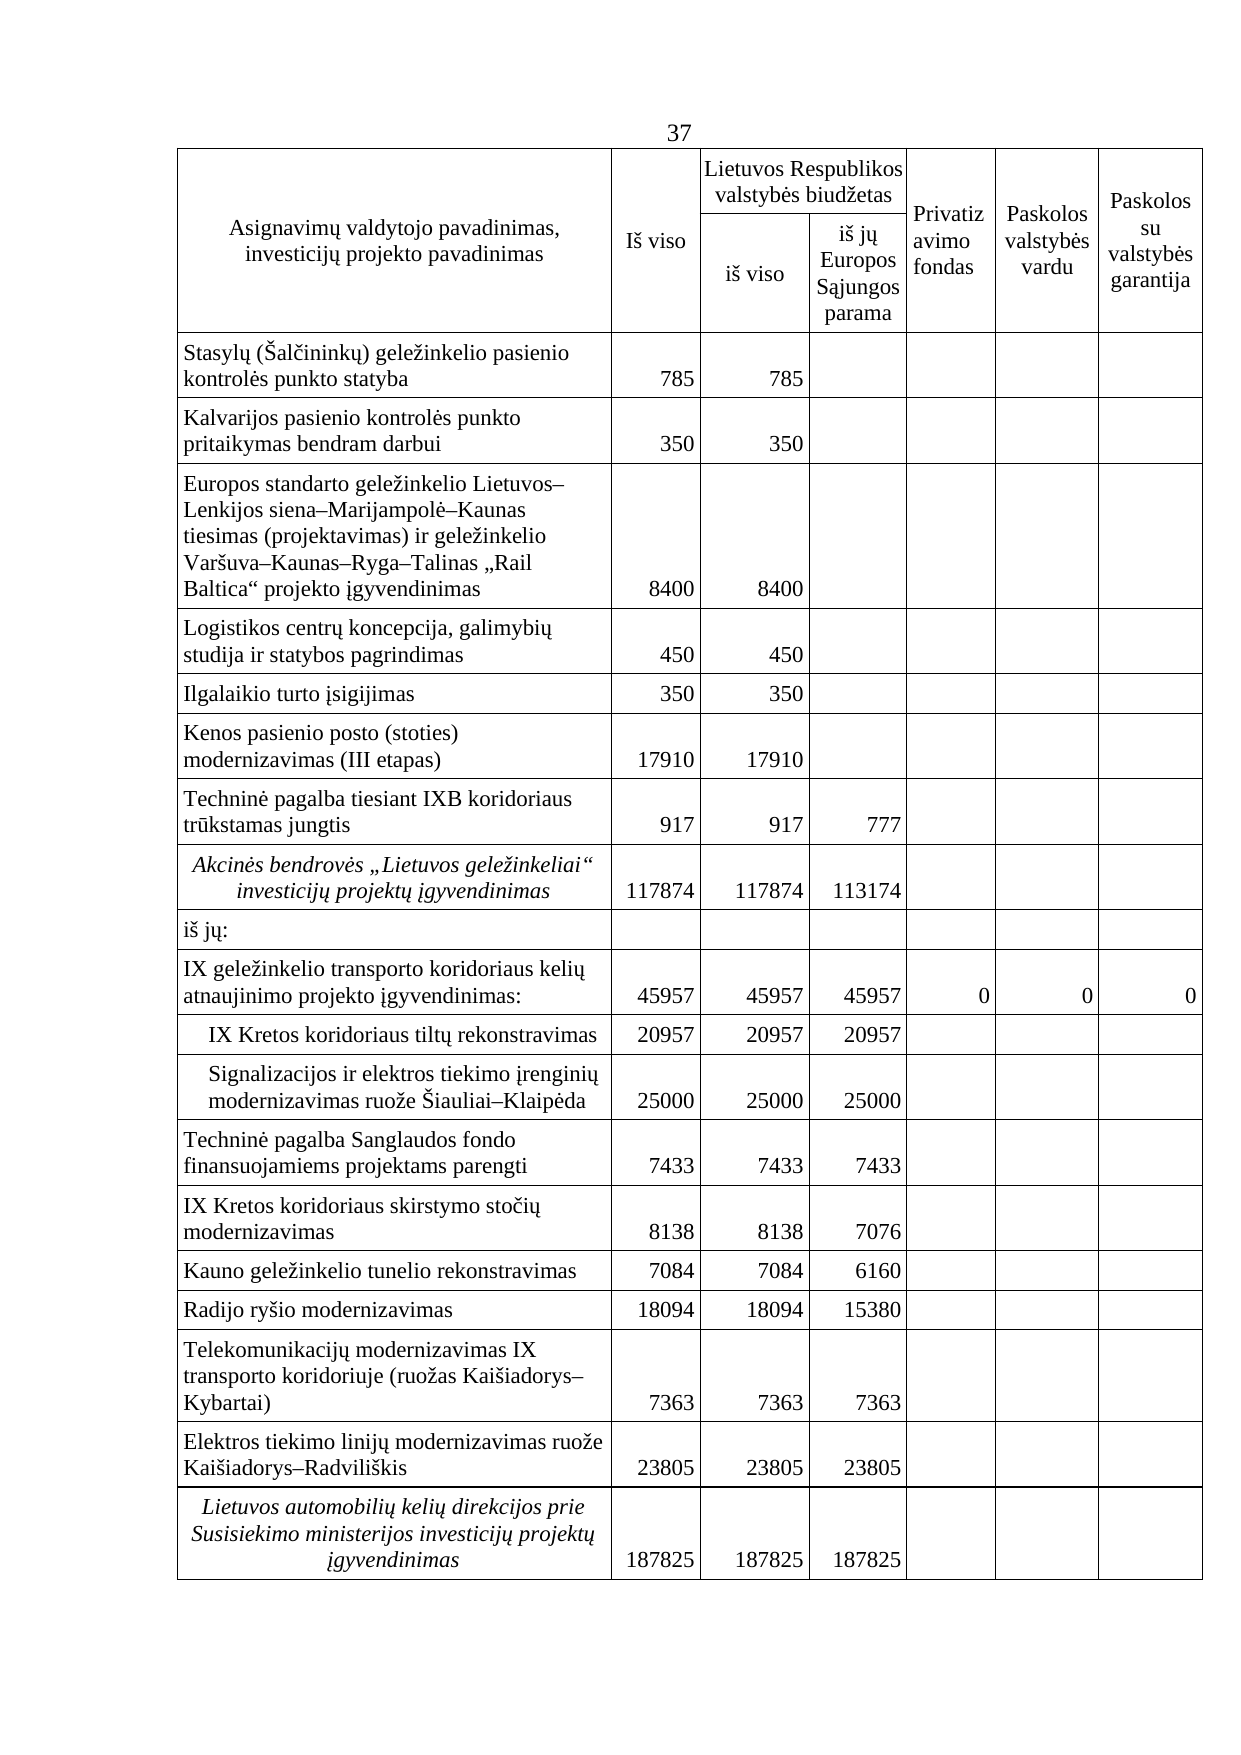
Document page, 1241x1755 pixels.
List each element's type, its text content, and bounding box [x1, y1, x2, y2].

table_cell 7076 [810, 1186, 906, 1250]
table_cell Europos standarto geležinkelio Lietuvos–Lenkijos siena–Marijampolė–Kaunas tiesimas (projektavimas) ir geležinkelio Varšuva–Kaunas–Ryga–Talinas „Rail Baltica“ projekto įgyvendinimas [178, 464, 611, 607]
table_cell 7433 [810, 1120, 906, 1185]
table_cell 350 [701, 398, 809, 463]
table_cell [907, 398, 995, 463]
table_cell 20957 [612, 1015, 700, 1053]
table_cell [907, 845, 995, 909]
table_cell [996, 779, 1098, 844]
table_cell 187825 [701, 1488, 809, 1578]
table_cell [1099, 1330, 1202, 1421]
table_cell 8138 [612, 1186, 700, 1250]
table_cell [701, 910, 809, 948]
table_header Asignavimų valdytojo pavadinimas, investicijų projekto pavadinimas [178, 149, 611, 332]
table_cell 17910 [612, 714, 700, 778]
table_cell Telekomunikacijų modernizavimas IX transporto koridoriuje (ruožas Kaišiadorys–Kybartai) [178, 1330, 611, 1421]
table_cell [996, 398, 1098, 463]
table_cell IX Kretos koridoriaus skirstymo stočių modernizavimas [178, 1186, 611, 1250]
table_cell 117874 [612, 845, 700, 909]
table_cell [907, 1120, 995, 1185]
table_cell [1099, 1055, 1202, 1119]
table_cell [996, 845, 1098, 909]
table_cell 7363 [701, 1330, 809, 1421]
table_cell [996, 1015, 1098, 1053]
table_cell [996, 1055, 1098, 1119]
table_cell [1099, 1186, 1202, 1250]
table_cell 917 [701, 779, 809, 844]
table_cell [996, 609, 1098, 673]
table_cell 8138 [701, 1186, 809, 1250]
table_cell 187825 [612, 1488, 700, 1578]
table_cell [996, 674, 1098, 712]
table_cell 917 [612, 779, 700, 844]
table_cell [1099, 1120, 1202, 1185]
table_cell [1099, 398, 1202, 463]
table_cell 0 [996, 950, 1098, 1014]
table_cell 18094 [612, 1291, 700, 1329]
table_cell [1099, 845, 1202, 909]
table_cell Ilgalaikio turto įsigijimas [178, 674, 611, 712]
table_cell 350 [612, 674, 700, 712]
table_cell 20957 [810, 1015, 906, 1053]
table_cell 23805 [612, 1422, 700, 1486]
table_cell [907, 464, 995, 607]
table_cell 18094 [701, 1291, 809, 1329]
table_cell [907, 1186, 995, 1250]
table_cell [810, 910, 906, 948]
table_cell 350 [701, 674, 809, 712]
table_cell 785 [701, 333, 809, 397]
table_cell [1099, 1422, 1202, 1486]
table_cell 7363 [810, 1330, 906, 1421]
table_cell Kalvarijos pasienio kontrolės punkto pritaikymas bendram darbui [178, 398, 611, 463]
table_cell [1099, 1291, 1202, 1329]
table_cell 113174 [810, 845, 906, 909]
table_cell [907, 1422, 995, 1486]
table_cell [1099, 1251, 1202, 1289]
table_cell [996, 1291, 1098, 1329]
table_cell [907, 1488, 995, 1578]
table_cell [1099, 464, 1202, 607]
table_cell 450 [701, 609, 809, 673]
table_cell [1099, 1488, 1202, 1578]
table_cell 17910 [701, 714, 809, 778]
table_cell 23805 [810, 1422, 906, 1486]
table_cell Signalizacijos ir elektros tiekimo įrenginių modernizavimas ruože Šiauliai–Klaipėda [178, 1055, 611, 1119]
table_cell Techninė pagalba Sanglaudos fondo finansuojamiems projektams parengti [178, 1120, 611, 1185]
table_cell [1099, 1015, 1202, 1053]
table_cell 7084 [612, 1251, 700, 1289]
table_cell [1099, 333, 1202, 397]
table_cell 117874 [701, 845, 809, 909]
table_cell Techninė pagalba tiesiant IXB koridoriaus trūkstamas jungtis [178, 779, 611, 844]
table_cell Kauno geležinkelio tunelio rekonstravimas [178, 1251, 611, 1289]
table_cell 45957 [810, 950, 906, 1014]
table_cell [996, 1186, 1098, 1250]
table_cell iš jų Europos Sąjungos parama [810, 214, 906, 332]
table_cell 0 [907, 950, 995, 1014]
table_cell [907, 1251, 995, 1289]
table_header Privatizavimo fondas [907, 149, 995, 332]
table_cell [810, 714, 906, 778]
table_cell [1099, 609, 1202, 673]
table_header Paskolos valstybės vardu [996, 149, 1098, 332]
table_cell Elektros tiekimo linijų modernizavimas ruože Kaišiadorys–Radviliškis [178, 1422, 611, 1486]
table_cell [810, 464, 906, 607]
table_cell iš viso [701, 214, 809, 332]
table_cell [907, 1055, 995, 1119]
table_cell Radijo ryšio modernizavimas [178, 1291, 611, 1329]
table_header Lietuvos Respublikos valstybės biudžetas [701, 149, 906, 213]
table_cell 785 [612, 333, 700, 397]
table_cell [907, 609, 995, 673]
table_cell 7363 [612, 1330, 700, 1421]
table_cell [907, 333, 995, 397]
table_cell [907, 910, 995, 948]
table_cell Akcinės bendrovės „Lietuvos geležinkeliai“ investicijų projektų įgyvendinimas [178, 845, 611, 909]
table_cell [907, 1330, 995, 1421]
table_cell [907, 1291, 995, 1329]
table_cell [996, 1251, 1098, 1289]
table_cell [1099, 714, 1202, 778]
table_cell 7433 [701, 1120, 809, 1185]
table_cell Stasylų (Šalčininkų) geležinkelio pasienio kontrolės punkto statyba [178, 333, 611, 397]
table_cell [996, 1422, 1098, 1486]
table_cell 23805 [701, 1422, 809, 1486]
table_cell 45957 [701, 950, 809, 1014]
table_cell [996, 910, 1098, 948]
table_cell [907, 674, 995, 712]
table_cell 25000 [810, 1055, 906, 1119]
table_cell [810, 398, 906, 463]
table_cell 450 [612, 609, 700, 673]
table_cell Kenos pasienio posto (stoties) modernizavimas (III etapas) [178, 714, 611, 778]
table_cell [810, 674, 906, 712]
table_cell [810, 333, 906, 397]
table_header Paskolos su valstybės garantija [1099, 149, 1202, 332]
table_cell 8400 [701, 464, 809, 607]
table_cell 25000 [701, 1055, 809, 1119]
table_cell 20957 [701, 1015, 809, 1053]
table_cell [1099, 779, 1202, 844]
table_cell 350 [612, 398, 700, 463]
table_cell [907, 1015, 995, 1053]
table_cell 45957 [612, 950, 700, 1014]
table_cell 25000 [612, 1055, 700, 1119]
table_cell [996, 714, 1098, 778]
table_cell Lietuvos automobilių kelių direkcijos prie Susisiekimo ministerijos investicijų projektų įgyvendinimas [178, 1488, 611, 1578]
table_cell IX Kretos koridoriaus tiltų rekonstravimas [178, 1015, 611, 1053]
table_cell [996, 333, 1098, 397]
table_cell [907, 714, 995, 778]
table_cell [996, 1488, 1098, 1578]
table_cell [1099, 674, 1202, 712]
table_cell 7433 [612, 1120, 700, 1185]
table_cell [996, 464, 1098, 607]
table_cell 8400 [612, 464, 700, 607]
table_cell 6160 [810, 1251, 906, 1289]
table_cell [996, 1330, 1098, 1421]
table_cell [1099, 910, 1202, 948]
table_cell [996, 1120, 1098, 1185]
table_cell [612, 910, 700, 948]
table_cell 7084 [701, 1251, 809, 1289]
table_cell Logistikos centrų koncepcija, galimybių studija ir statybos pagrindimas [178, 609, 611, 673]
table_cell [810, 609, 906, 673]
table_header Iš viso [612, 149, 700, 332]
table_cell 777 [810, 779, 906, 844]
table_cell 187825 [810, 1488, 906, 1578]
table_cell 0 [1099, 950, 1202, 1014]
table_cell IX geležinkelio transporto koridoriaus kelių atnaujinimo projekto įgyvendinimas: [178, 950, 611, 1014]
table_cell iš jų: [178, 910, 611, 948]
table_cell [907, 779, 995, 844]
table_cell 15380 [810, 1291, 906, 1329]
